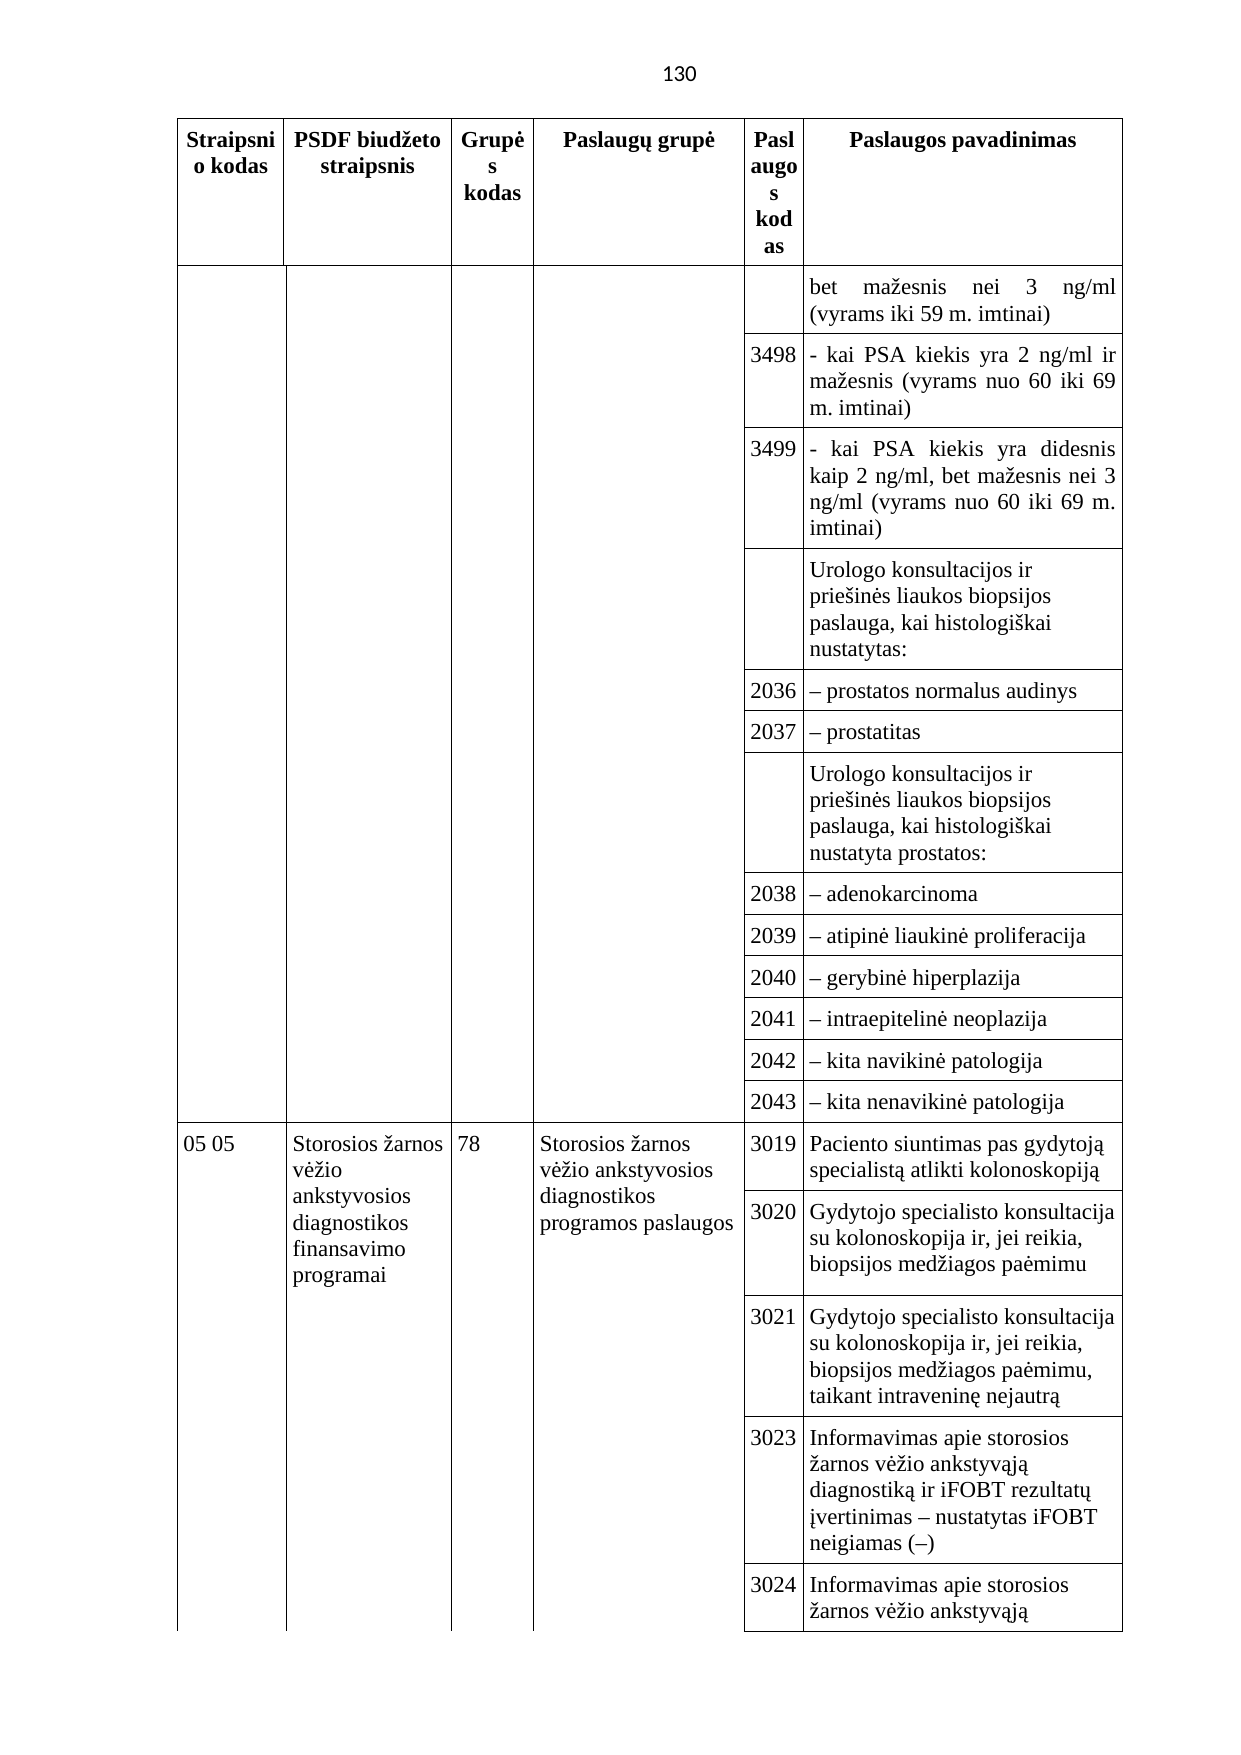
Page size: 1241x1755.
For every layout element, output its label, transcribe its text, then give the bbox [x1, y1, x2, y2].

table_cell [287, 669, 451, 710]
table_cell Gydytojo specialisto konsultacija su kolonoskopija ir, jei reikia, biopsijos medžiagos paėmimu, taikant intraveninę nejautrą [804, 1296, 1122, 1416]
table_cell [178, 955, 286, 997]
table_cell 2036 [745, 670, 803, 710]
table_cell [452, 955, 533, 997]
table_cell 2039 [745, 915, 803, 955]
table_cell [534, 1563, 744, 1631]
table_cell [178, 1416, 286, 1563]
table_cell – adenokarcinoma [804, 873, 1122, 914]
table_cell [287, 955, 451, 997]
table_header PSDF biudžeto straipsnis [284, 119, 451, 265]
table_cell – prostatos normalus audinys [804, 670, 1122, 710]
table_cell [287, 266, 451, 333]
table_cell [534, 669, 744, 710]
table_cell [287, 710, 451, 752]
table_cell [452, 914, 533, 955]
table_cell bet mažesnis nei 3 ng/ml (vyrams iki 59 m. imtinai) [804, 266, 1122, 333]
table_cell [534, 333, 744, 427]
table_cell [287, 997, 451, 1038]
table_cell [178, 333, 286, 427]
table_cell [452, 1295, 533, 1416]
table_cell [534, 1416, 744, 1563]
table_cell 3024 [745, 1564, 803, 1631]
table_cell [287, 914, 451, 955]
table_cell [178, 710, 286, 752]
table_cell [287, 427, 451, 548]
table_cell 3499 [745, 428, 803, 548]
table_cell [178, 1190, 286, 1295]
table_cell Storosios žarnos vėžio ankstyvosios diagnostikos programos paslaugos [534, 1123, 744, 1295]
table_cell [178, 752, 286, 872]
table_cell – atipinė liaukinė proliferacija [804, 915, 1122, 955]
table_cell 05 05 [178, 1123, 286, 1189]
table_cell [452, 333, 533, 427]
table_cell [178, 997, 286, 1038]
table_header Paslaugos pavadinimas [804, 119, 1122, 265]
table_cell - kai PSA kiekis yra 2 ng/ml ir mažesnis (vyrams nuo 60 iki 69 m. imtinai) [804, 334, 1122, 427]
table_cell [287, 333, 451, 427]
table_cell [452, 1563, 533, 1631]
table_cell 3023 [745, 1417, 803, 1563]
table_cell [287, 1295, 451, 1416]
table_cell [287, 1416, 451, 1563]
table_cell Informavimas apie storosios žarnos vėžio ankstyvąją [804, 1564, 1122, 1631]
table_cell [534, 997, 744, 1038]
table_cell Urologo konsultacijos ir priešinės liaukos biopsijos paslauga, kai histologiškai nustatyta prostatos: [804, 753, 1122, 872]
table_cell [452, 710, 533, 752]
table_cell [452, 872, 533, 914]
table_cell – kita nenavikinė patologija [804, 1081, 1122, 1122]
table_cell 2038 [745, 873, 803, 914]
table_cell – intraepitelinė neoplazija [804, 998, 1122, 1038]
table_cell [178, 1563, 286, 1631]
table_cell [534, 955, 744, 997]
table_cell [452, 548, 533, 668]
table_cell [178, 669, 286, 710]
table_cell [745, 549, 803, 668]
table_cell 2042 [745, 1040, 803, 1080]
table_cell 2043 [745, 1081, 803, 1122]
table_cell [534, 914, 744, 955]
table_cell [287, 1563, 451, 1631]
table_cell Informavimas apie storosios žarnos vėžio ankstyvąją diagnostiką ir iFOBT rezultatų įvertinimas – nustatytas iFOBT neigiamas (–) [804, 1417, 1122, 1563]
table_cell Storosios žarnos vėžio ankstyvosios diagnostikos finansavimo programai [287, 1123, 451, 1295]
table_cell [534, 427, 744, 548]
table_cell [452, 266, 533, 333]
table_cell [287, 752, 451, 872]
table_cell [534, 266, 744, 333]
table_cell [452, 1080, 533, 1122]
table_cell [452, 752, 533, 872]
table_cell - kai PSA kiekis yra didesnis kaip 2 ng/ml, bet mažesnis nei 3 ng/ml (vyrams nuo 60 iki 69 m. imtinai) [804, 428, 1122, 548]
table_cell [452, 997, 533, 1038]
table_cell [287, 1039, 451, 1080]
table_cell [534, 1080, 744, 1122]
table_cell [745, 266, 803, 333]
table_cell [178, 548, 286, 668]
table_header Straipsnio kodas [178, 119, 283, 265]
table_cell [178, 266, 286, 333]
table_cell 3498 [745, 334, 803, 427]
table_cell Urologo konsultacijos ir priešinės liaukos biopsijos paslauga, kai histologiškai nustatytas: [804, 549, 1122, 668]
table_cell – gerybinė hiperplazija [804, 956, 1122, 997]
table_cell Gydytojo specialisto konsultacija su kolonoskopija ir, jei reikia, biopsijos medžiagos paėmimu [804, 1191, 1122, 1295]
table_header Grupės kodas [452, 119, 533, 265]
table_cell [534, 752, 744, 872]
table_cell [745, 753, 803, 872]
table_cell [178, 427, 286, 548]
table_cell [452, 1039, 533, 1080]
table_cell [287, 548, 451, 668]
table_header Paslaugos kodas [745, 119, 803, 265]
table_cell [178, 872, 286, 914]
table_cell [287, 1080, 451, 1122]
table_cell – prostatitas [804, 711, 1122, 752]
table_cell [452, 1190, 533, 1295]
table_cell [452, 669, 533, 710]
table_cell [178, 914, 286, 955]
table_cell [534, 872, 744, 914]
table_cell 78 [452, 1123, 533, 1189]
table_cell [534, 1039, 744, 1080]
table_cell 3019 [745, 1123, 803, 1189]
table_cell [178, 1295, 286, 1416]
table_cell [452, 427, 533, 548]
table_cell [178, 1039, 286, 1080]
table_cell 2041 [745, 998, 803, 1038]
table_cell [287, 872, 451, 914]
table_cell [534, 548, 744, 668]
table_cell – kita navikinė patologija [804, 1040, 1122, 1080]
table_cell 2037 [745, 711, 803, 752]
table_cell 3020 [745, 1191, 803, 1295]
table_header Paslaugų grupė [534, 119, 744, 265]
table_cell 2040 [745, 956, 803, 997]
table_cell [178, 1080, 286, 1122]
table_cell [534, 710, 744, 752]
table_cell 3021 [745, 1296, 803, 1416]
table_cell [452, 1416, 533, 1563]
table_cell [534, 1295, 744, 1416]
table_cell Paciento siuntimas pas gydytoją specialistą atlikti kolonoskopiją [804, 1123, 1122, 1189]
